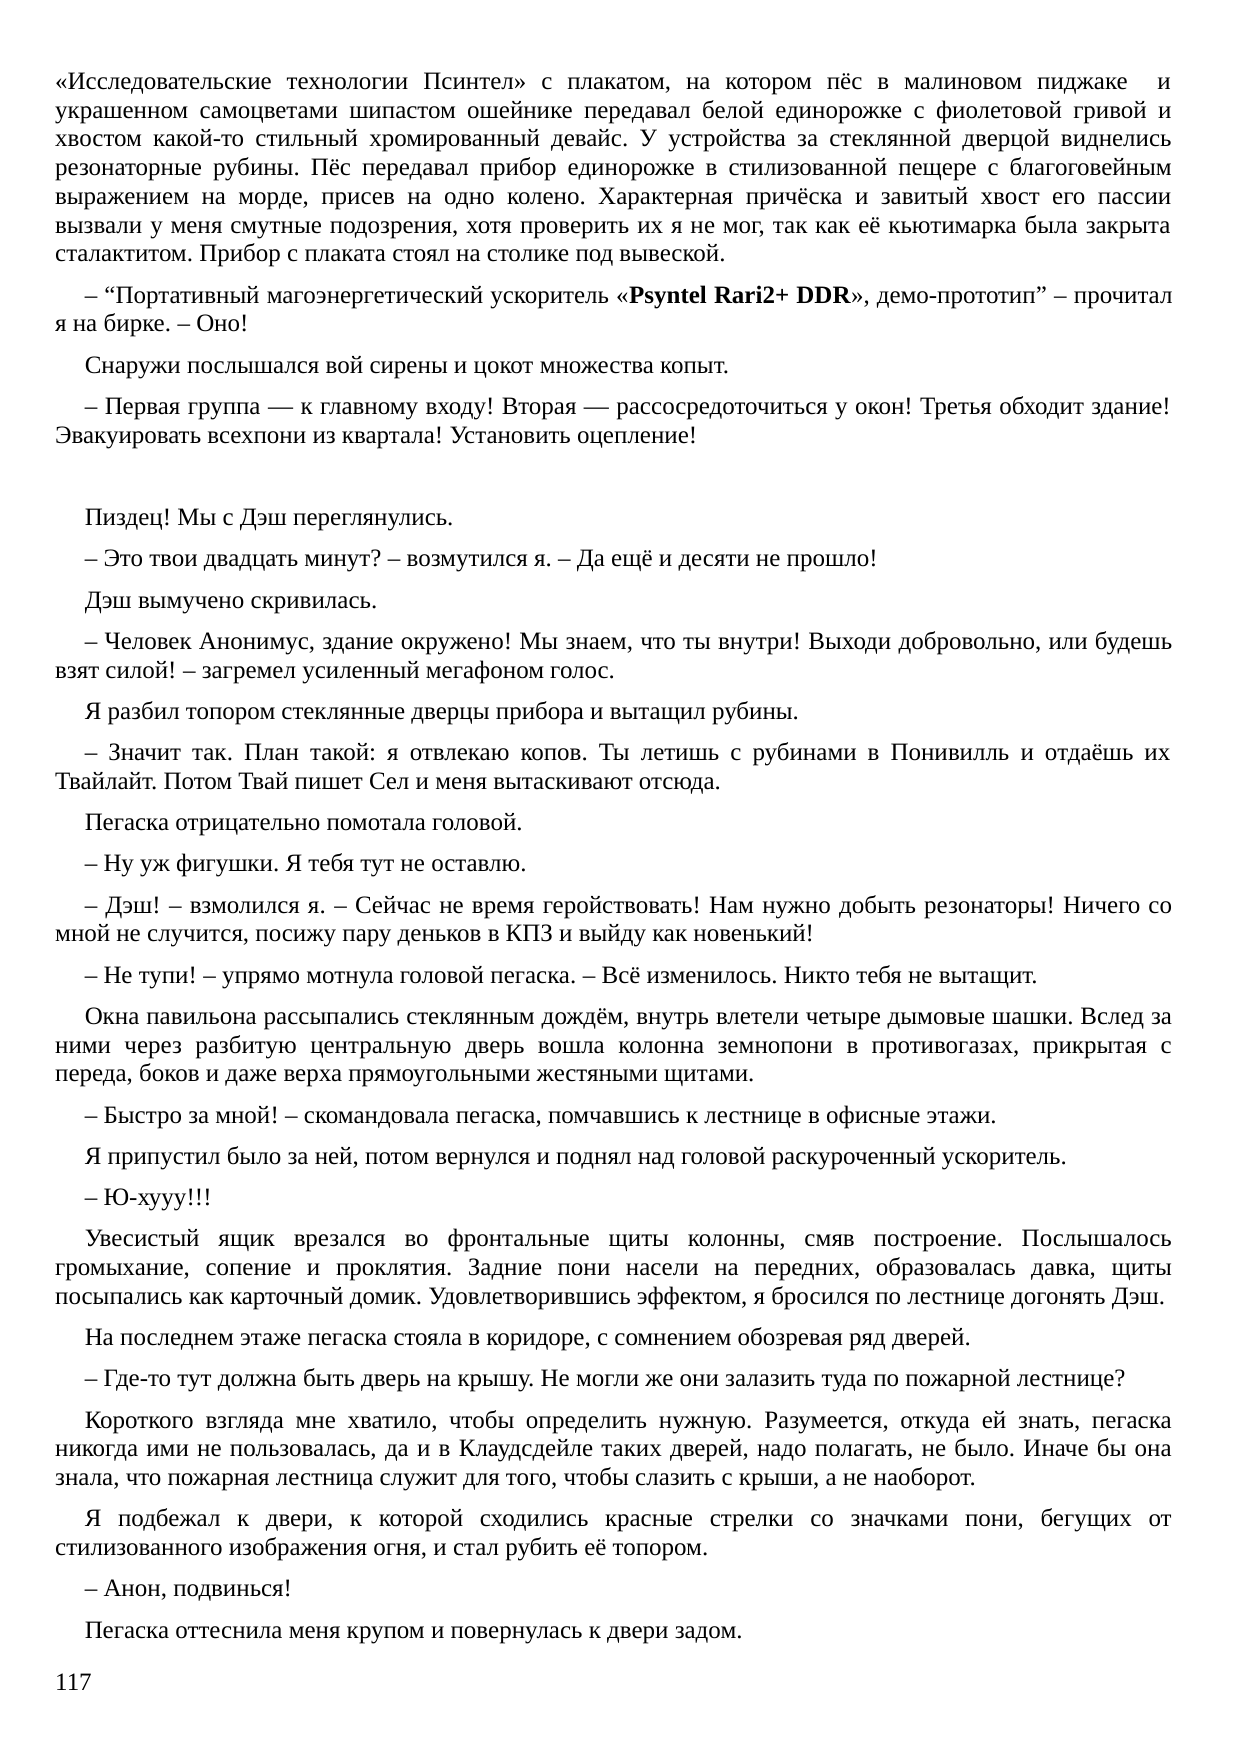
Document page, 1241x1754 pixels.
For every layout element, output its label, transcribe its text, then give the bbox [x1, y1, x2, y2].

text – Значит так. План такой: я отвлекаю копов. Ты летишь с рубинами в Понивилль и отдаёшь их Твайлайт. Потом Твай пишет Сел и меня вытаскивают отсюда. [55, 737, 1173, 795]
text – Первая группа — к главному входу! Вторая — рассосредоточиться у окон! Третья обходит здание! Эвакуировать всехпони из квартала! Установить оцепление! [55, 391, 1173, 448]
text Я припустил было за ней, потом вернулся и поднял над головой раскуроченный ускоритель. [55, 1141, 1173, 1170]
text Дэш вымучено скривилась. [55, 585, 1173, 613]
text Окна павильона рассыпались стеклянным дождём, внутрь влетели четыре дымовые шашки. Вслед за ними через разбитую центральную дверь вошла колонна земнопони в противогазах, прикрытая с переда, боков и даже верха прямоугольными жестяными щитами. [55, 1001, 1173, 1087]
text Снаружи послышался вой сирены и цокот множества копыт. [55, 350, 1173, 378]
text – “Портативный магоэнергетический ускоритель «Psyntel Rari2+ DDR», демо-прототип” – прочитал я на бирке. – Оно! [55, 280, 1173, 337]
text Короткого взгляда мне хватило, чтобы определить нужную. Разумеется, откуда ей знать, пегаска никогда ими не пользовалась, да и в Клаудсдейле таких дверей, надо полагать, не было. Иначе бы она знала, что пожарная лестница служит для того, чтобы слазить с крыши, а не наоборот. [55, 1405, 1173, 1491]
text «Исследовательские технологии Псинтел» с плакатом, на котором пёс в малиновом пиджаке и украшенном самоцветами шипастом ошейнике передавал белой единорожке с фиолетовой гривой и хвостом какой-то стильный хромированный девайс. У устройства за стеклянной дверцой виднелись резонаторные рубины. Пёс передавал прибор единорожке в стилизованной пещере с благоговейным выражением на морде, присев на одно колено. Характерная причёска и завитый хвост его пассии вызвали у меня смутные подозрения, хотя проверить их я не мог, так как её кьютимарка была закрыта сталактитом. Прибор с плаката стоял на столике под вывеской. [55, 66, 1173, 267]
text – Где-то тут должна быть дверь на крышу. Не могли же они залазить туда по пожарной лестнице? [55, 1363, 1173, 1392]
text Увесистый ящик врезался во фронтальные щиты колонны, смяв построение. Послышалось громыхание, сопение и проклятия. Задние пони насели на передних, образовалась давка, щиты посыпались как карточный домик. Удовлетворившись эффектом, я бросился по лестнице догонять Дэш. [55, 1223, 1173, 1310]
text – Это твои двадцать минут? – возмутился я. – Да ещё и десяти не прошло! [55, 543, 1173, 572]
text – Дэш! – взмолился я. – Сейчас не время геройствовать! Нам нужно добыть резонаторы! Ничего со мной не случится, посижу пару деньков в КПЗ и выйду как новенький! [55, 890, 1173, 947]
text – Человек Анонимус, здание окружено! Мы знаем, что ты внутри! Выходи добровольно, или будешь взят силой! – загремел усиленный мегафоном голос. [55, 626, 1173, 683]
text Я подбежал к двери, к которой сходились красные стрелки со значками пони, бегущих от стилизованного изображения огня, и стал рубить её топором. [55, 1503, 1173, 1561]
text Пиздец! Мы с Дэш переглянулись. [55, 502, 1173, 531]
text На последнем этаже пегаска стояла в коридоре, с сомнением обозревая ряд дверей. [55, 1322, 1173, 1351]
text – Ну уж фигушки. Я тебя тут не оставлю. [55, 848, 1173, 877]
text Я разбил топором стеклянные дверцы прибора и вытащил рубины. [55, 696, 1173, 725]
text – Ю-хууу!!! [55, 1182, 1173, 1211]
text Пегаска отрицательно помотала головой. [55, 807, 1173, 836]
text Пегаска оттеснила меня крупом и повернулась к двери задом. [55, 1615, 1173, 1643]
text – Не тупи! – упрямо мотнула головой пегаска. – Всё изменилось. Никто тебя не вытащит. [55, 960, 1173, 988]
text – Анон, подвинься! [55, 1573, 1173, 1602]
text – Быстро за мной! – скомандовала пегаска, помчавшись к лестнице в офисные этажи. [55, 1100, 1173, 1128]
